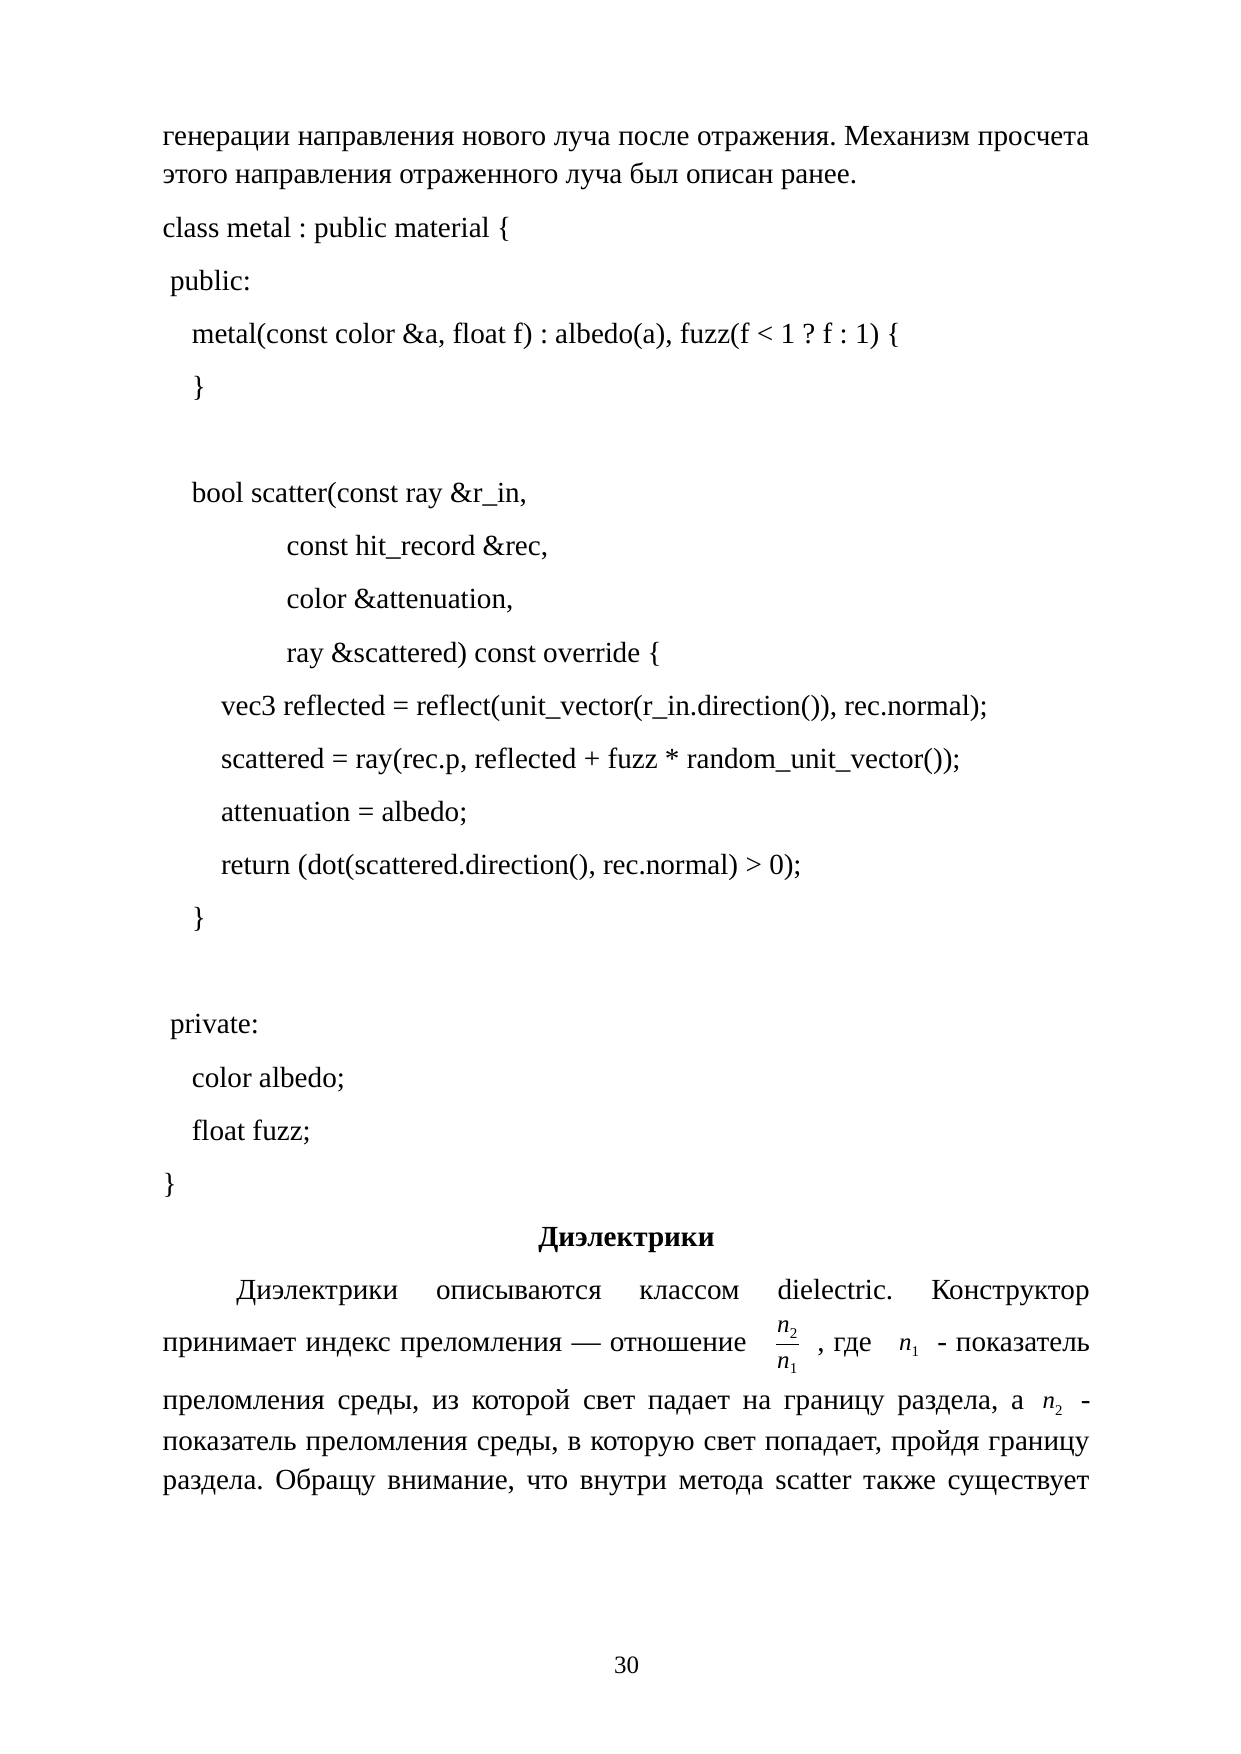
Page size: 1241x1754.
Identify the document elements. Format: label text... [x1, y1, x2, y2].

text scattered = ray(rec.p, reflected + fuzz * random_unit_vector()); [162, 741, 1090, 774]
text ray &scattered) const override { [162, 635, 1090, 668]
text Диэлектрики описываются классом dielectric. Конструктор принимает индекс преломления — отношение , где - показатель преломления среды, из которой свет падает на границу раздела, а- показатель преломления среды, в которую свет попадает, пройдя границу раздела. Обращу внимание, что внутри метода scatter также существует [162, 1272, 1090, 1496]
text } [162, 900, 1090, 934]
text vec3 reflected = reflect(unit_vector(r_in.direction()), rec.normal); [162, 688, 1090, 721]
text public: [162, 263, 1090, 296]
text bool scatter(const ray &r_in, [162, 475, 1090, 509]
text return (dot(scattered.direction(), rec.normal) > 0); [162, 847, 1090, 881]
text } [162, 1166, 1090, 1199]
text } [162, 369, 1090, 403]
text const hit_record &rec, [162, 528, 1090, 562]
text attenuation = albedo; [162, 794, 1090, 828]
text Диэлектрики [162, 1219, 1090, 1253]
text color &attenuation, [162, 582, 1090, 615]
text color albedo; [162, 1060, 1090, 1093]
text private: [162, 1007, 1090, 1040]
text float fuzz; [162, 1113, 1090, 1146]
text генерации направления нового луча после отражения. Механизм просчета этого направления отраженного луча был описан ранее. [162, 118, 1090, 190]
text metal(const color &a, float f) : albedo(a), fuzz(f < 1 ? f : 1) { [162, 316, 1090, 349]
text class metal : public material { [162, 210, 1090, 243]
